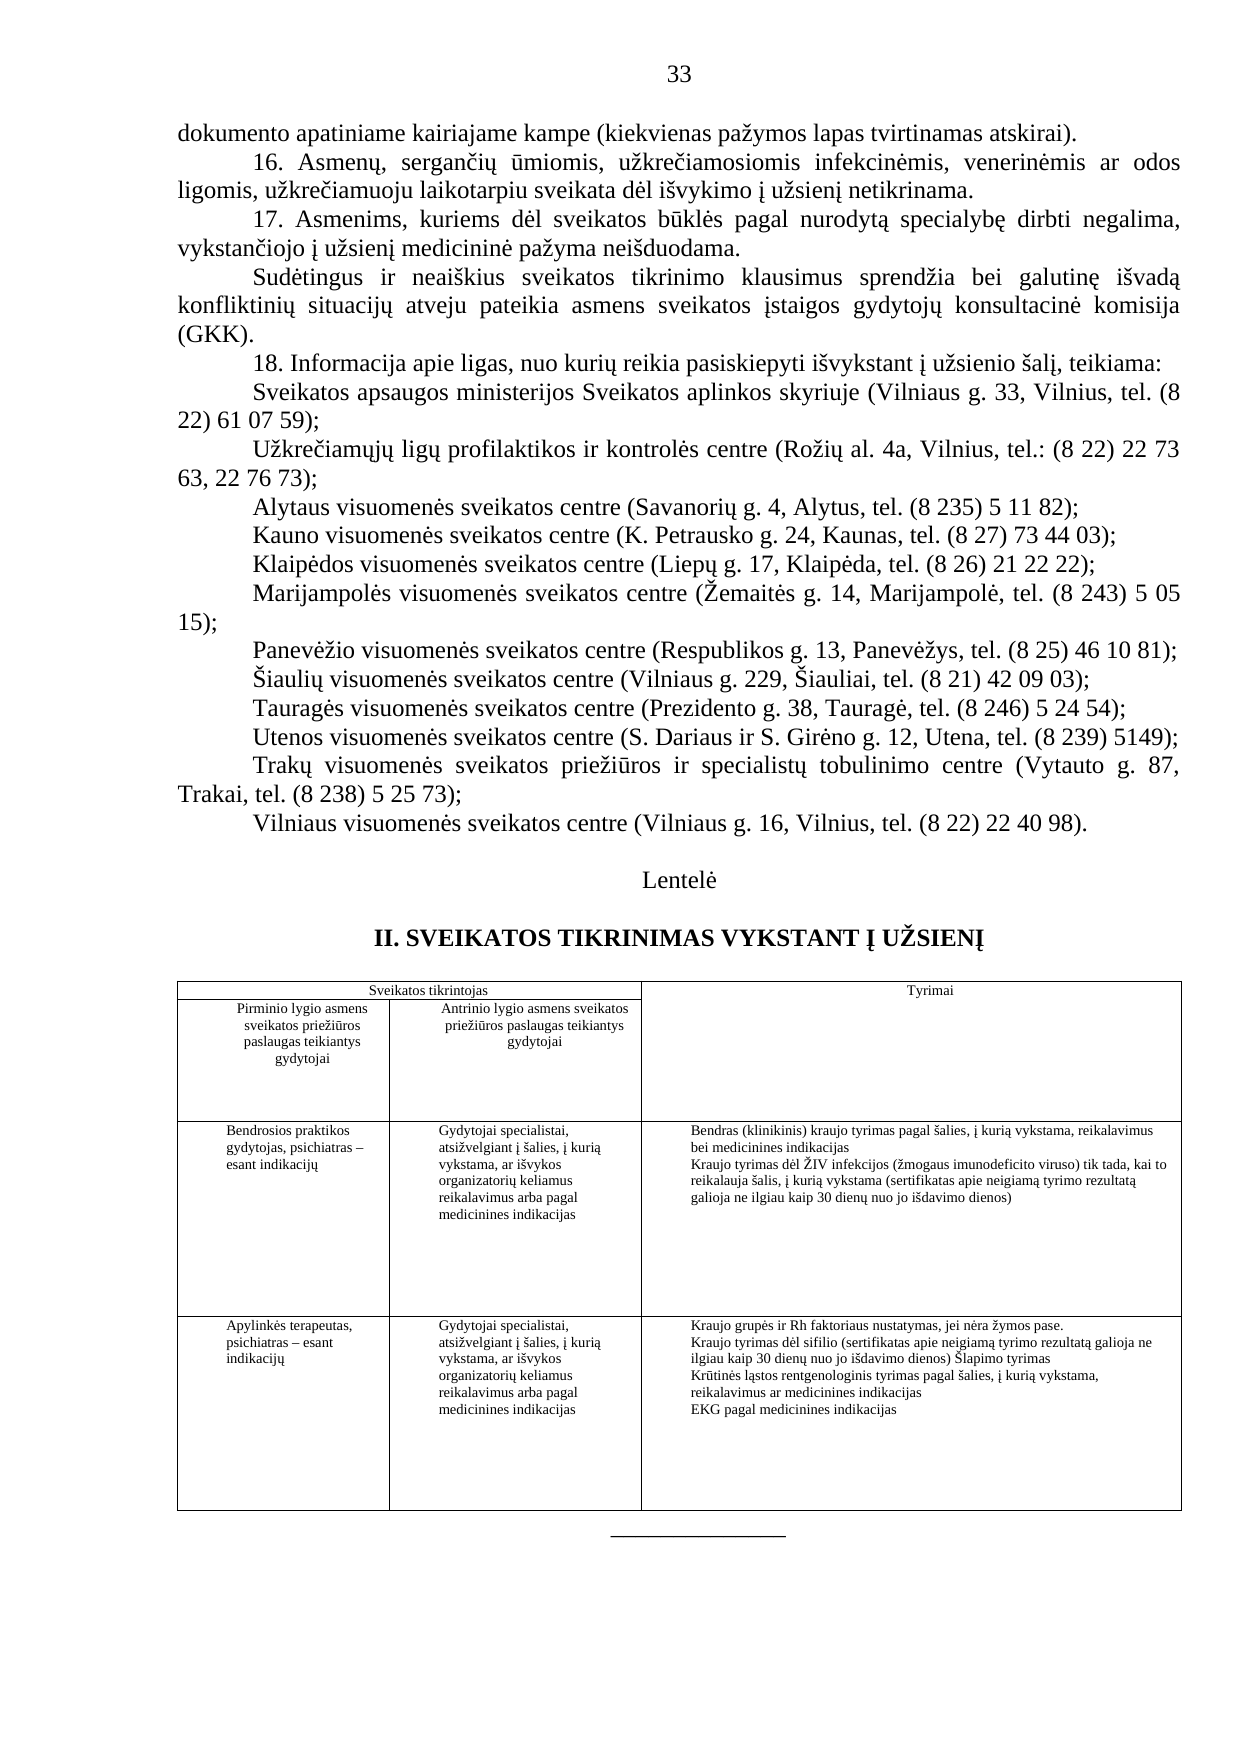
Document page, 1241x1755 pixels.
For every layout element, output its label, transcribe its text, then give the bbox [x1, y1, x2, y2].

text Lentelė [177, 866, 1181, 894]
text 17. Asmenims, kuriems dėl sveikatos būklės pagal nurodytą specialybę dirbti negalima, vykstančiojo į užsienį medicininė pažyma neišduodama. [177, 204, 1181, 262]
table_cell Gydytojai specialistai, atsižvelgiant į šalies, į kurią vykstama, ar išvykos organizatorių keliamus reikalavimus arba pagal medicinines indikacijas [390, 1317, 641, 1510]
table_header Tyrimai [642, 982, 1181, 1121]
text Alytaus visuomenės sveikatos centre (Savanorių g. 4, Alytus, tel. (8 235) 5 11 82); [177, 492, 1181, 521]
text dokumento apatiniame kairiajame kampe (kiekvienas pažymos lapas tvirtinamas atskirai). [177, 118, 1181, 147]
text Kauno visuomenės sveikatos centre (K. Petrausko g. 24, Kaunas, tel. (8 27) 73 44 03); [177, 521, 1181, 549]
table_header Sveikatos tikrintojas [178, 982, 641, 998]
text II. SVEIKATOS TIKRINIMAS VYKSTANT Į UŽSIENĮ [177, 923, 1181, 952]
text Šiaulių visuomenės sveikatos centre (Vilniaus g. 229, Šiauliai, tel. (8 21) 42 09 03); [177, 664, 1181, 693]
table_cell Pirminio lygio asmens sveikatos priežiūros paslaugas teikiantys gydytojai [178, 1000, 389, 1121]
table_cell Gydytojai specialistai, atsižvelgiant į šalies, į kurią vykstama, ar išvykos organizatorių keliamus reikalavimus arba pagal medicinines indikacijas [390, 1122, 641, 1316]
text Tauragės visuomenės sveikatos centre (Prezidento g. 38, Tauragė, tel. (8 246) 5 24 54); [177, 693, 1181, 722]
table_cell Apylinkės terapeutas, psichiatras – esant indikacijų [178, 1317, 389, 1510]
text Užkrečiamųjų ligų profilaktikos ir kontrolės centre (Rožių al. 4a, Vilnius, tel.: (8 22) 22 73 63, 22 76 73); [177, 434, 1181, 492]
table_cell Antrinio lygio asmens sveikatos priežiūros paslaugas teikiantys gydytojai [390, 1000, 641, 1121]
text Trakų visuomenės sveikatos priežiūros ir specialistų tobulinimo centre (Vytauto g. 87, Trakai, tel. (8 238) 5 25 73); [177, 751, 1181, 808]
text ______________ [215, 1511, 1181, 1540]
text Panevėžio visuomenės sveikatos centre (Respublikos g. 13, Panevėžys, tel. (8 25) 46 10 81); [177, 636, 1181, 664]
text Vilniaus visuomenės sveikatos centre (Vilniaus g. 16, Vilnius, tel. (8 22) 22 40 98). [177, 808, 1181, 837]
table_cell Bendras (klinikinis) kraujo tyrimas pagal šalies, į kurią vykstama, reikalavimus bei medicinines indikacijas Kraujo tyrimas dėl ŽIV infekcijos (žmogaus imunodeficito viruso) tik tada, kai to reikalauja šalis, į kurią vykstama (sertifikatas apie neigiamą tyrimo rezultatą galioja ne ilgiau kaip 30 dienų nuo jo išdavimo dienos) [642, 1122, 1181, 1316]
text Klaipėdos visuomenės sveikatos centre (Liepų g. 17, Klaipėda, tel. (8 26) 21 22 22); [177, 549, 1181, 578]
table_cell Bendrosios praktikos gydytojas, psichiatras – esant indikacijų [178, 1122, 389, 1316]
text 16. Asmenų, sergančių ūmiomis, užkrečiamosiomis infekcinėmis, venerinėmis ar odos ligomis, užkrečiamuoju laikotarpiu sveikata dėl išvykimo į užsienį netikrinama. [177, 147, 1181, 204]
text 18. Informacija apie ligas, nuo kurių reikia pasiskiepyti išvykstant į užsienio šalį, teikiama: [177, 348, 1181, 377]
text Sudėtingus ir neaiškius sveikatos tikrinimo klausimus sprendžia bei galutinę išvadą konfliktinių situacijų atveju pateikia asmens sveikatos įstaigos gydytojų konsultacinė komisija (GKK). [177, 262, 1181, 348]
table_cell Kraujo grupės ir Rh faktoriaus nustatymas, jei nėra žymos pase. Kraujo tyrimas dėl sifilio (sertifikatas apie neigiamą tyrimo rezultatą galioja ne ilgiau kaip 30 dienų nuo jo išdavimo dienos) Šlapimo tyrimas Krūtinės ląstos rentgenologinis tyrimas pagal šalies, į kurią vykstama, reikalavimus ar medicinines indikacijas EKG pagal medicinines indikacijas [642, 1317, 1181, 1510]
text Marijampolės visuomenės sveikatos centre (Žemaitės g. 14, Marijampolė, tel. (8 243) 5 05 15); [177, 578, 1181, 636]
text Sveikatos apsaugos ministerijos Sveikatos aplinkos skyriuje (Vilniaus g. 33, Vilnius, tel. (8 22) 61 07 59); [177, 377, 1181, 434]
text Utenos visuomenės sveikatos centre (S. Dariaus ir S. Girėno g. 12, Utena, tel. (8 239) 5149); [177, 722, 1181, 751]
